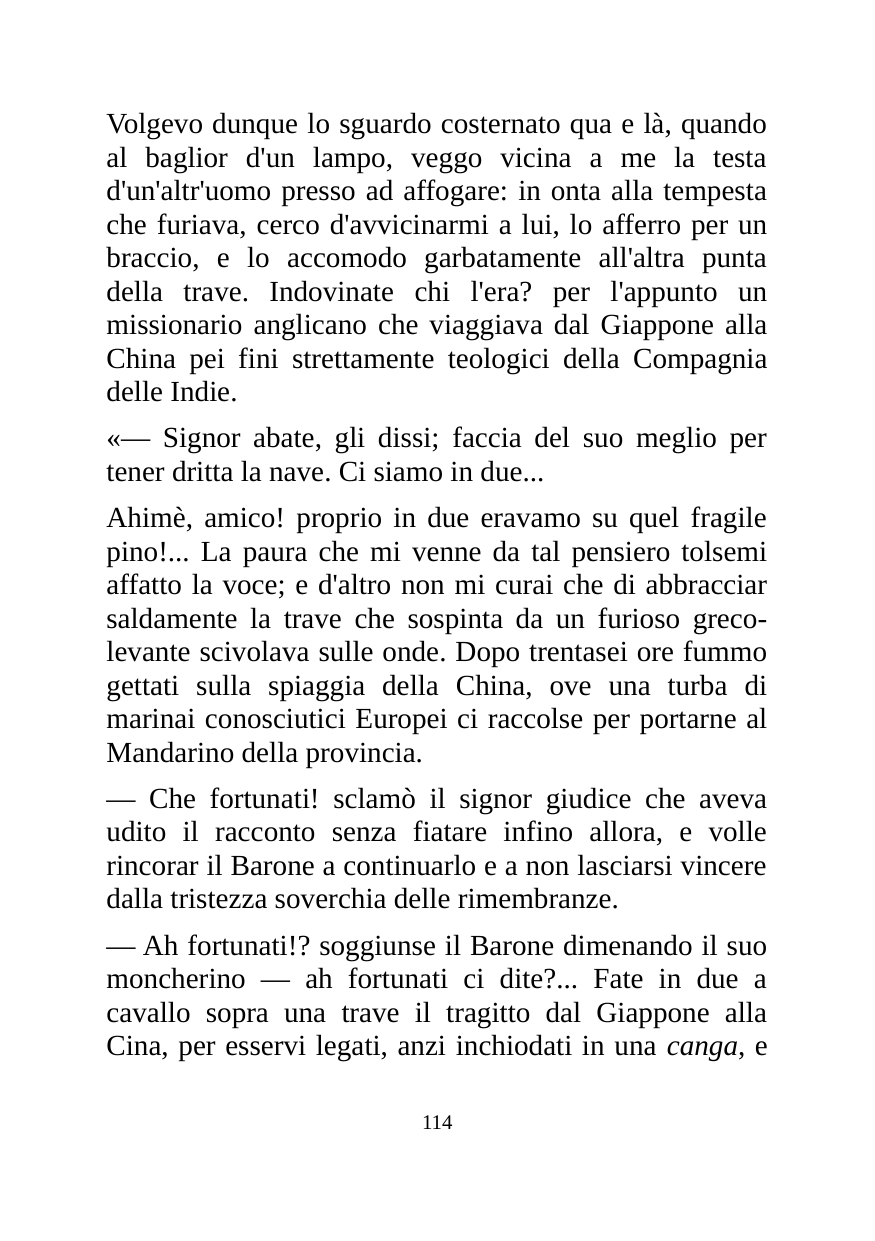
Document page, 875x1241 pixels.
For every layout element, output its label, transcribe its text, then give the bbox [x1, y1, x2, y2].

text Ahimè, amico! proprio in due eravamo su quel fragile pino!... La paura che mi venne da tal pensiero tolsemi affatto la voce; e d'altro non mi curai che di abbracciar saldamente la trave che sospinta da un furioso greco-levante scivolava sulle onde. Dopo trentasei ore fummo gettati sulla spiaggia della China, ove una turba di marinai conosciutici Europei ci raccolse per portarne al Mandarino della provincia. [106, 500, 768, 768]
text «— Signor abate, gli dissi; faccia del suo meglio per tener dritta la nave. Ci siamo in due... [106, 421, 768, 488]
text Volgevo dunque lo sguardo costernato qua e là, quando al baglior d'un lampo, veggo vicina a me la testa d'un'altr'uomo presso ad affogare: in onta alla tempesta che furiava, cerco d'avvicinarmi a lui, lo afferro per un braccio, e lo accomodo garbatamente all'altra punta della trave. Indovinate chi l'era? per l'appunto un missionario anglicano che viaggiava dal Giappone alla China pei fini strettamente teologici della Compagnia delle Indie. [106, 106, 768, 408]
text — Che fortunati! sclamò il signor giudice che aveva udito il racconto senza fiatare infino allora, e volle rincorar il Barone a continuarlo e a non lasciarsi vincere dalla tristezza soverchia delle rimembranze. [106, 781, 768, 915]
text — Ah fortunati!? soggiunse il Barone dimenando il suo moncherino — ah fortunati ci dite?... Fate in due a cavallo sopra una trave il tragitto dal Giappone alla Cina, per esservi legati, anzi inchiodati in una canga, e [106, 928, 768, 1062]
